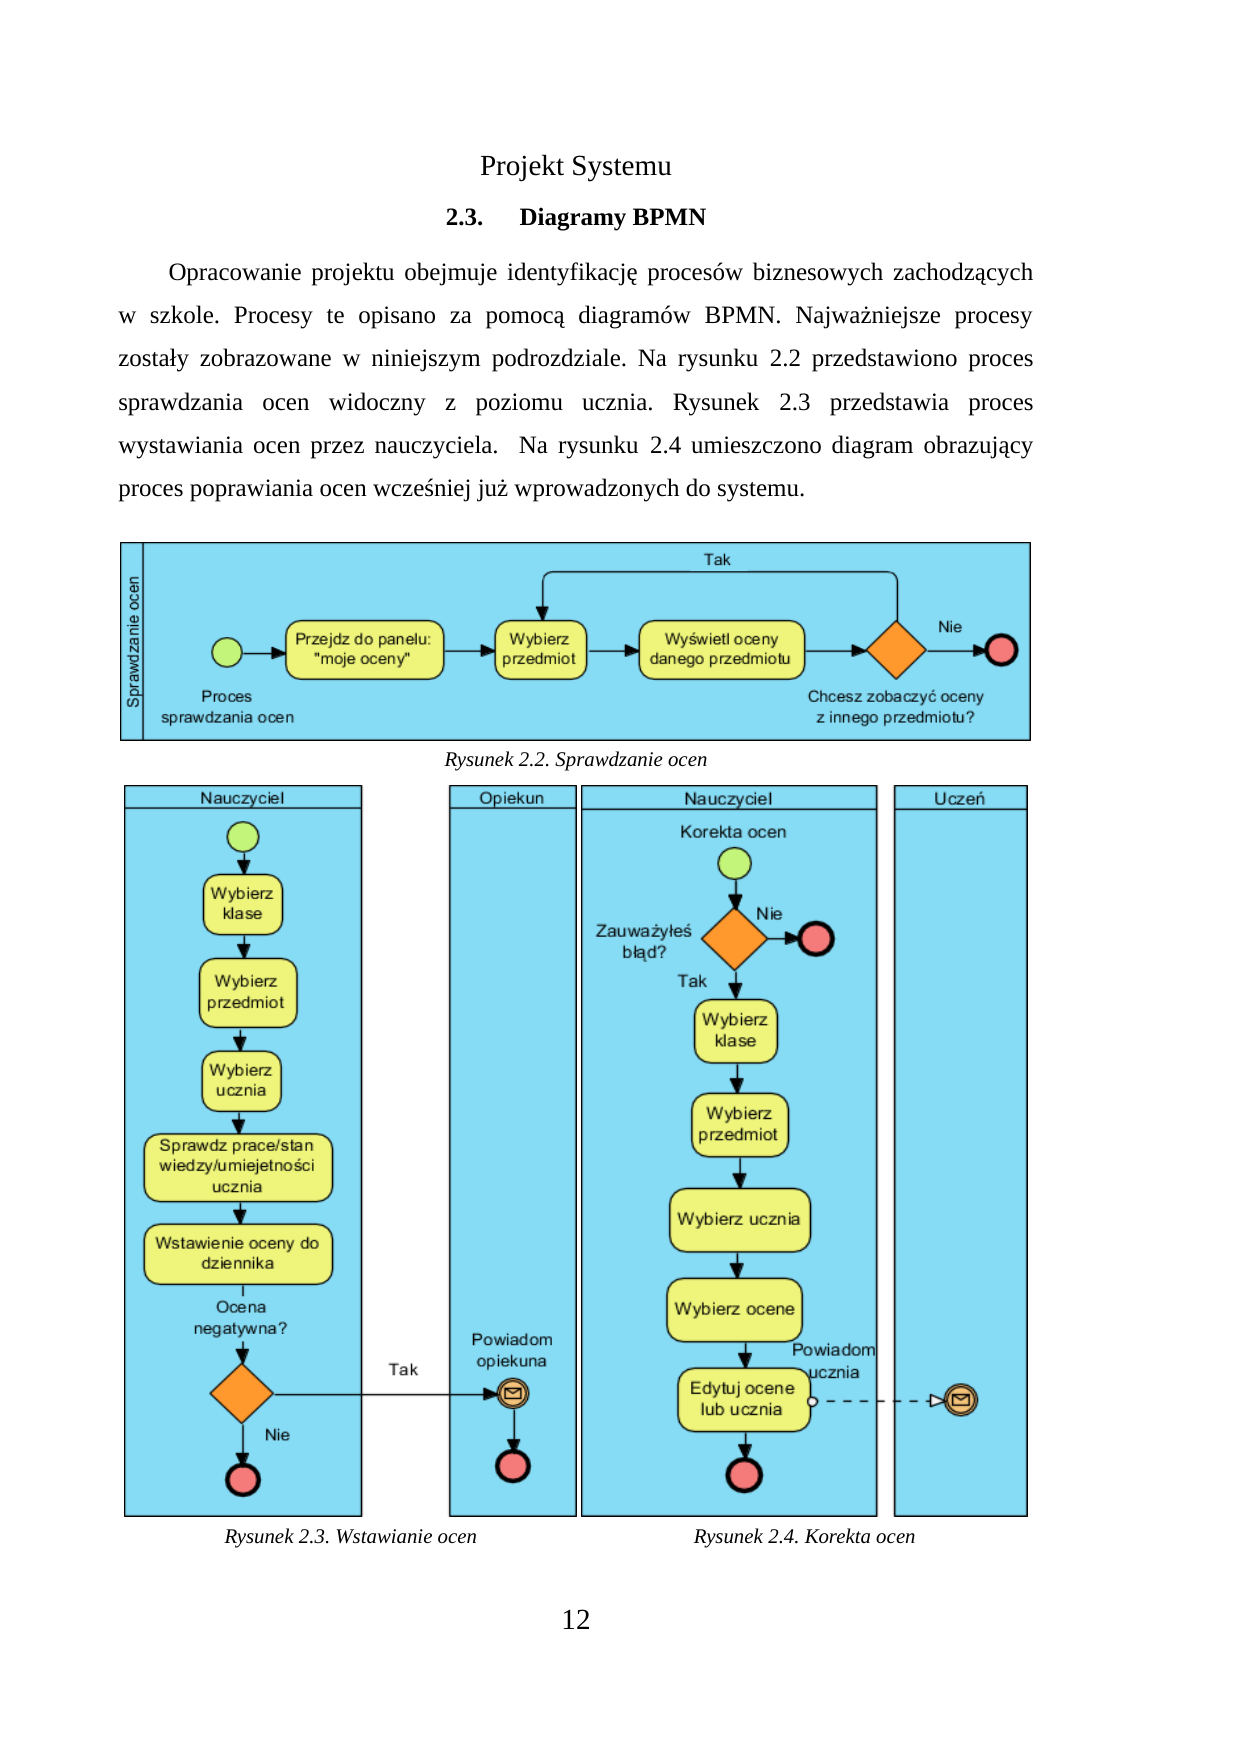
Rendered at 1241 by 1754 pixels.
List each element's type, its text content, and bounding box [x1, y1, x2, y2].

picture [581, 786, 1028, 1517]
text Rysunek 2.2. Sprawdzanie ocen [119, 741, 1033, 771]
text Opracowanie projektu obejmuje identyfikację procesów biznesowych zachodzących w szkole. Procesy te opisano za pomocą diagramów BPMN. Najważniejsze procesy zostały zobrazowane w niniejszym podrozdziale. Na rysunku 2.2 przedstawiono proces sprawdzania ocen widoczny z poziomu ucznia. Rysunek 2.3 przedstawia proces wystawiania ocen przez nauczyciela. Na rysunku 2.4 umieszczono diagram obrazujący proces poprawiania ocen wcześniej już wprowadzonych do systemu. [118, 257, 1033, 502]
picture [124, 786, 577, 1517]
text Rysunek 2.4. Korekta ocen [579, 1517, 1030, 1548]
subtitle Diagramy BPMN [118, 202, 1033, 231]
picture [121, 542, 1030, 741]
text Rysunek 2.3. Wstawianie ocen [122, 1517, 579, 1548]
